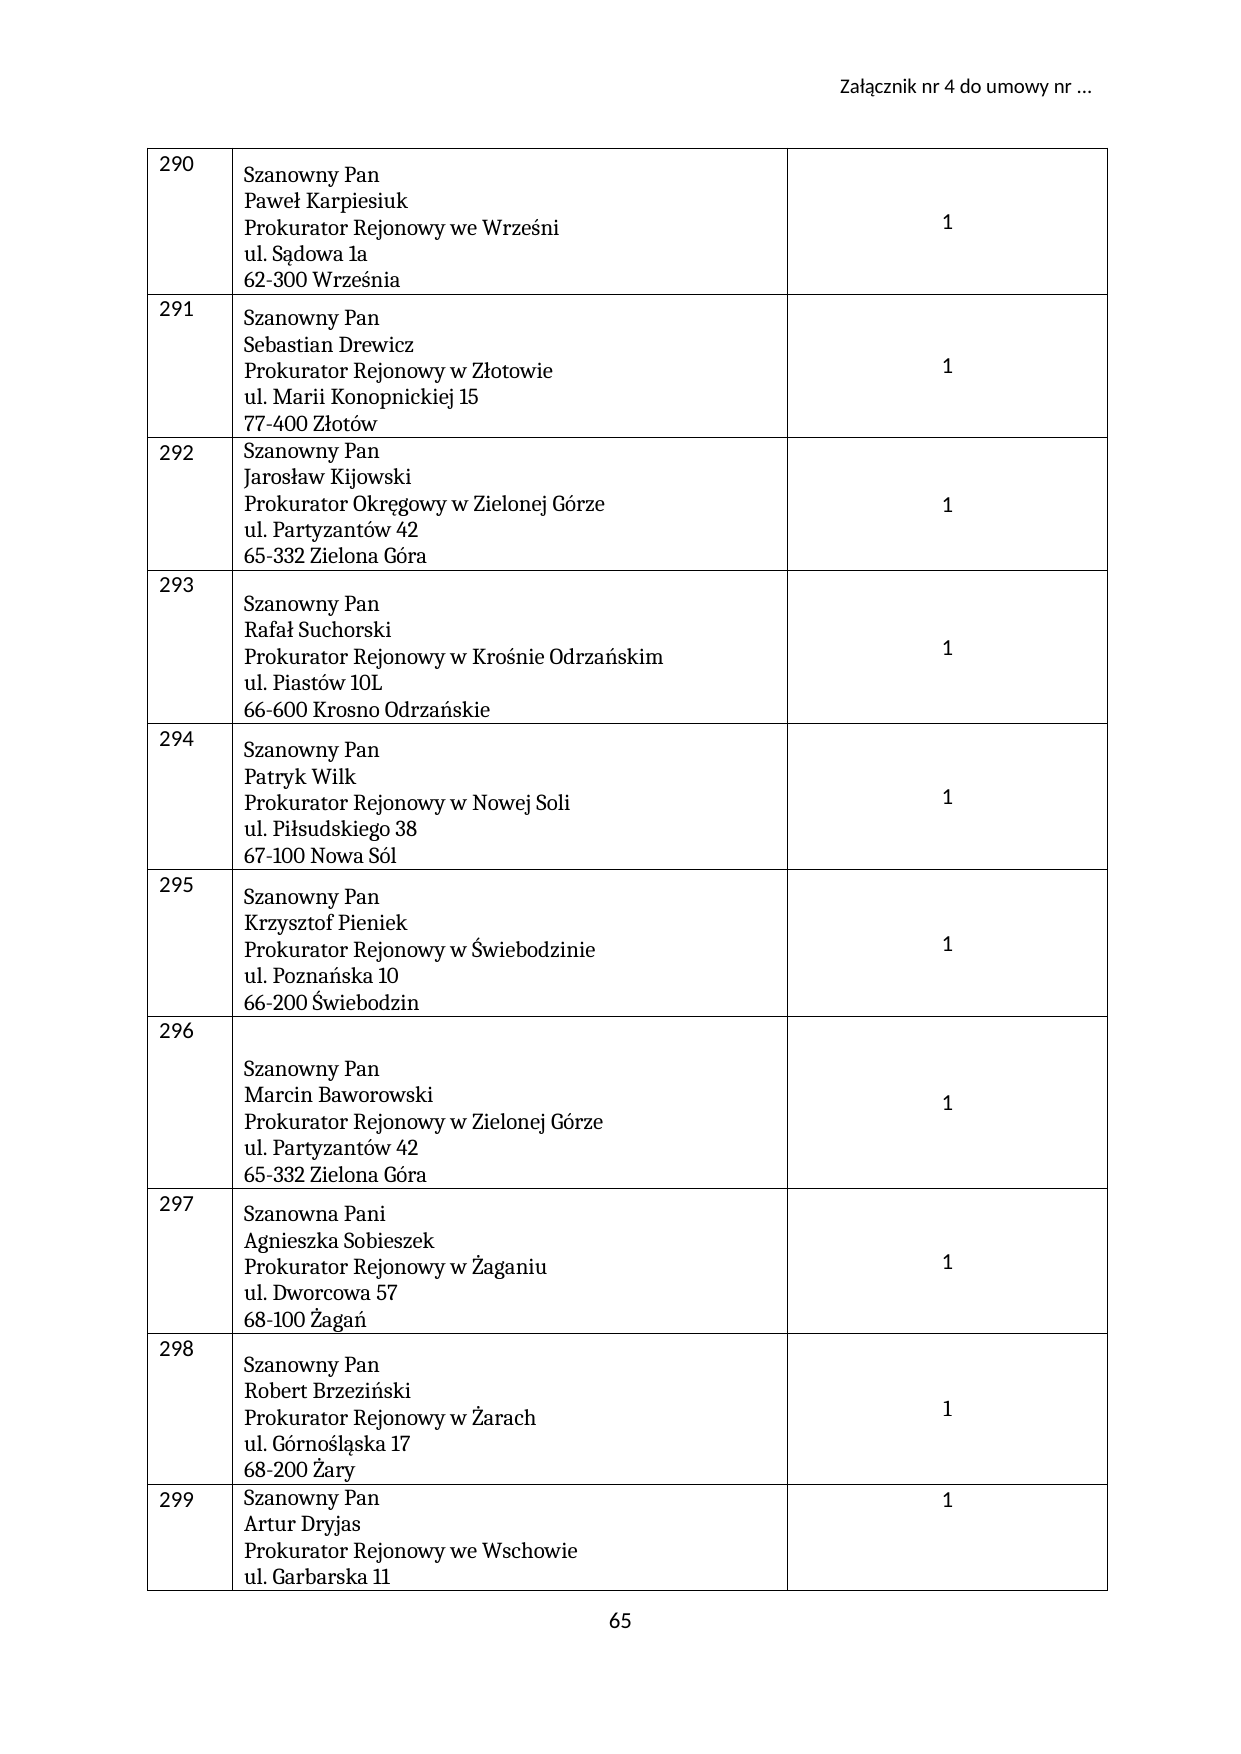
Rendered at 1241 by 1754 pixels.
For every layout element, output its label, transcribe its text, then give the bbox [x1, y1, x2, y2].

table_cell 1 [788, 1485, 1107, 1590]
table_cell 298 [148, 1334, 232, 1484]
table_cell Szanowny Pan Jarosław Kijowski Prokurator Okręgowy w Zielonej Górze ul. Partyzantów 42 65-332 Zielona Góra [233, 438, 787, 569]
table_cell 291 [148, 295, 232, 437]
table_cell Szanowny Pan Sebastian Drewicz Prokurator Rejonowy w Złotowie ul. Marii Konopnickiej 15 77-400 Złotów [233, 295, 787, 437]
table_cell Szanowny Pan Patryk Wilk Prokurator Rejonowy w Nowej Soli ul. Piłsudskiego 38 67-100 Nowa Sól [233, 724, 787, 869]
table_cell 294 [148, 724, 232, 869]
table_cell 1 [788, 571, 1107, 723]
table_cell 290 [148, 149, 232, 293]
table_cell 1 [788, 295, 1107, 437]
table_cell 299 [148, 1485, 232, 1590]
table_cell 1 [788, 1017, 1107, 1188]
table_cell 295 [148, 870, 232, 1016]
table_cell 1 [788, 1334, 1107, 1484]
table_cell Szanowny Pan Marcin Baworowski Prokurator Rejonowy w Zielonej Górze ul. Partyzantów 42 65-332 Zielona Góra [233, 1017, 787, 1188]
table_cell Szanowny Pan Krzysztof Pieniek Prokurator Rejonowy w Świebodzinie ul. Poznańska 10 66-200 Świebodzin [233, 870, 787, 1016]
table_cell 297 [148, 1189, 232, 1333]
table_cell 293 [148, 571, 232, 723]
table_cell 296 [148, 1017, 232, 1188]
table_cell Szanowny Pan Robert Brzeziński Prokurator Rejonowy w Żarach ul. Górnośląska 17 68-200 Żary [233, 1334, 787, 1484]
table_cell 1 [788, 438, 1107, 569]
table_cell Szanowna Pani Agnieszka Sobieszek Prokurator Rejonowy w Żaganiu ul. Dworcowa 57 68-100 Żagań [233, 1189, 787, 1333]
table_cell 1 [788, 870, 1107, 1016]
table_cell 1 [788, 724, 1107, 869]
table_cell Szanowny Pan Rafał Suchorski Prokurator Rejonowy w Krośnie Odrzańskim ul. Piastów 10L 66-600 Krosno Odrzańskie [233, 571, 787, 723]
table_cell 1 [788, 1189, 1107, 1333]
table_cell Szanowny Pan Artur Dryjas Prokurator Rejonowy we Wschowie ul. Garbarska 11 [233, 1485, 787, 1590]
table_cell Szanowny Pan Paweł Karpiesiuk Prokurator Rejonowy we Wrześni ul. Sądowa 1a 62-300 Września [233, 149, 787, 293]
table_cell 292 [148, 438, 232, 569]
table_cell 1 [788, 149, 1107, 293]
